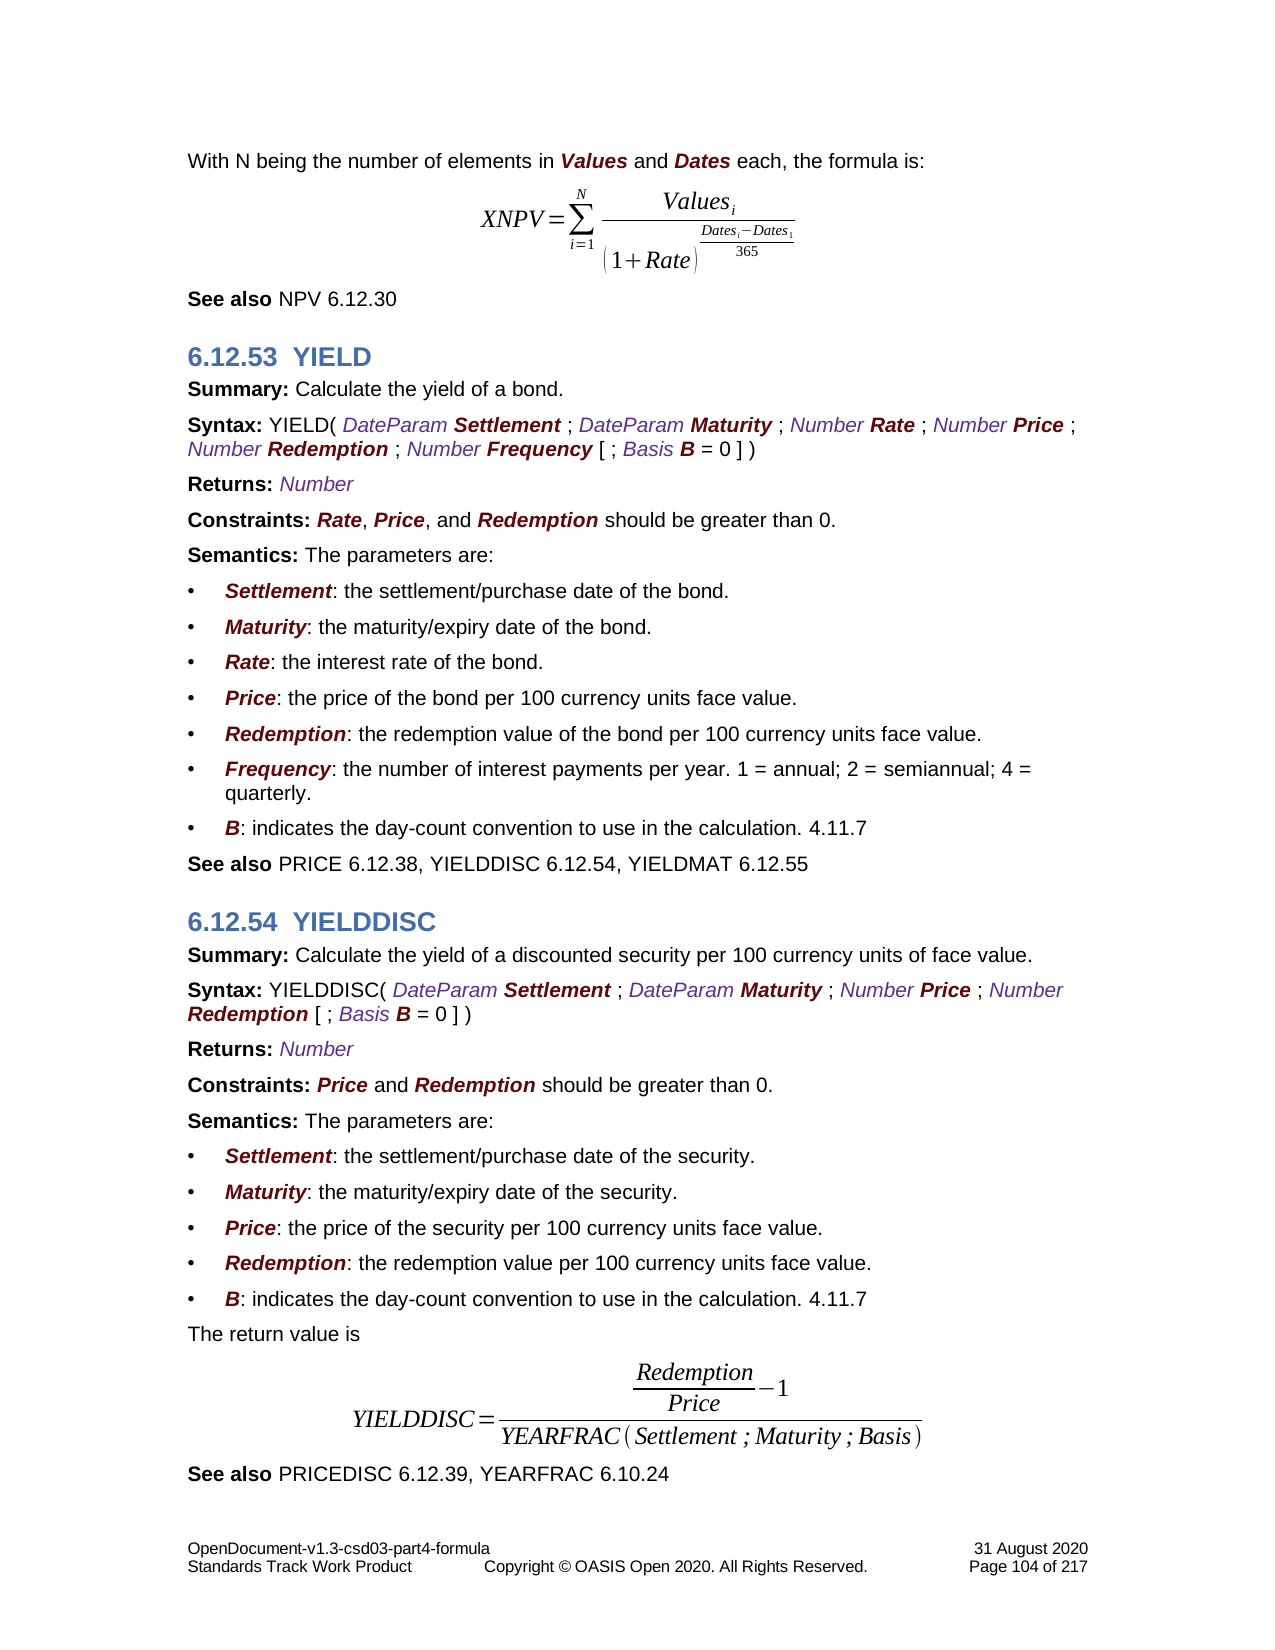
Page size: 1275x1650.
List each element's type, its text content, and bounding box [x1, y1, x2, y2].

text The return value is [187, 1323, 1088, 1346]
text Returns: Number [187, 1038, 1088, 1061]
subtitle YIELD [187, 342, 1088, 372]
text Semantics: The parameters are: [187, 1109, 1088, 1133]
text See also PRICE 6.12.38, YIELDDISC 6.12.54, YIELDMAT 6.12.55 [187, 852, 1088, 876]
list Price: the price of the security per 100 currency units face value. [187, 1216, 1088, 1239]
list Redemption: the redemption value per 100 currency units face value. [187, 1252, 1088, 1275]
list Price: the price of the bond per 100 currency units face value. [187, 686, 1088, 710]
list Redemption: the redemption value of the bond per 100 currency units face value. [187, 722, 1088, 746]
text Summary: Calculate the yield of a bond. [187, 378, 1088, 401]
text Constraints: Price and Redemption should be greater than 0. [187, 1073, 1088, 1097]
text Syntax: YIELDDISC( DateParam Settlement ; DateParam Maturity ; Number Price ; Number Redemption [ ; Basis B = 0 ] ) [187, 979, 1088, 1026]
list B: indicates the day-count convention to use in the calculation. 4.11.7 [187, 1287, 1088, 1311]
text See also PRICEDISC 6.12.39, YEARFRAC 6.10.24 [187, 1462, 1088, 1486]
list Maturity: the maturity/expiry date of the bond. [187, 615, 1088, 639]
list B: indicates the day-count convention to use in the calculation. 4.11.7 [187, 817, 1088, 840]
list Frequency: the number of interest payments per year. 1 = annual; 2 = semiannual; 4 = quarterly. [187, 758, 1088, 805]
list With N being the number of elements in Values and Dates each, the formula is: [187, 150, 1088, 173]
subtitle YIELDDISC [187, 907, 1088, 937]
list Settlement: the settlement/purchase date of the security. [187, 1145, 1088, 1168]
text Constraints: Rate, Price, and Redemption should be greater than 0. [187, 508, 1088, 532]
list Rate: the interest rate of the bond. [187, 651, 1088, 674]
text Syntax: YIELD( DateParam Settlement ; DateParam Maturity ; Number Rate ; Number Price ; Number Redemption ; Number Frequency [ ; Basis B = 0 ] ) [187, 413, 1088, 461]
text See also NPV 6.12.30 [187, 287, 1088, 311]
text Returns: Number [187, 473, 1088, 496]
list Maturity: the maturity/expiry date of the security. [187, 1180, 1088, 1204]
list Settlement: the settlement/purchase date of the bond. [187, 579, 1088, 603]
text Semantics: The parameters are: [187, 544, 1088, 567]
text Summary: Calculate the yield of a discounted security per 100 currency units of face value. [187, 943, 1088, 967]
